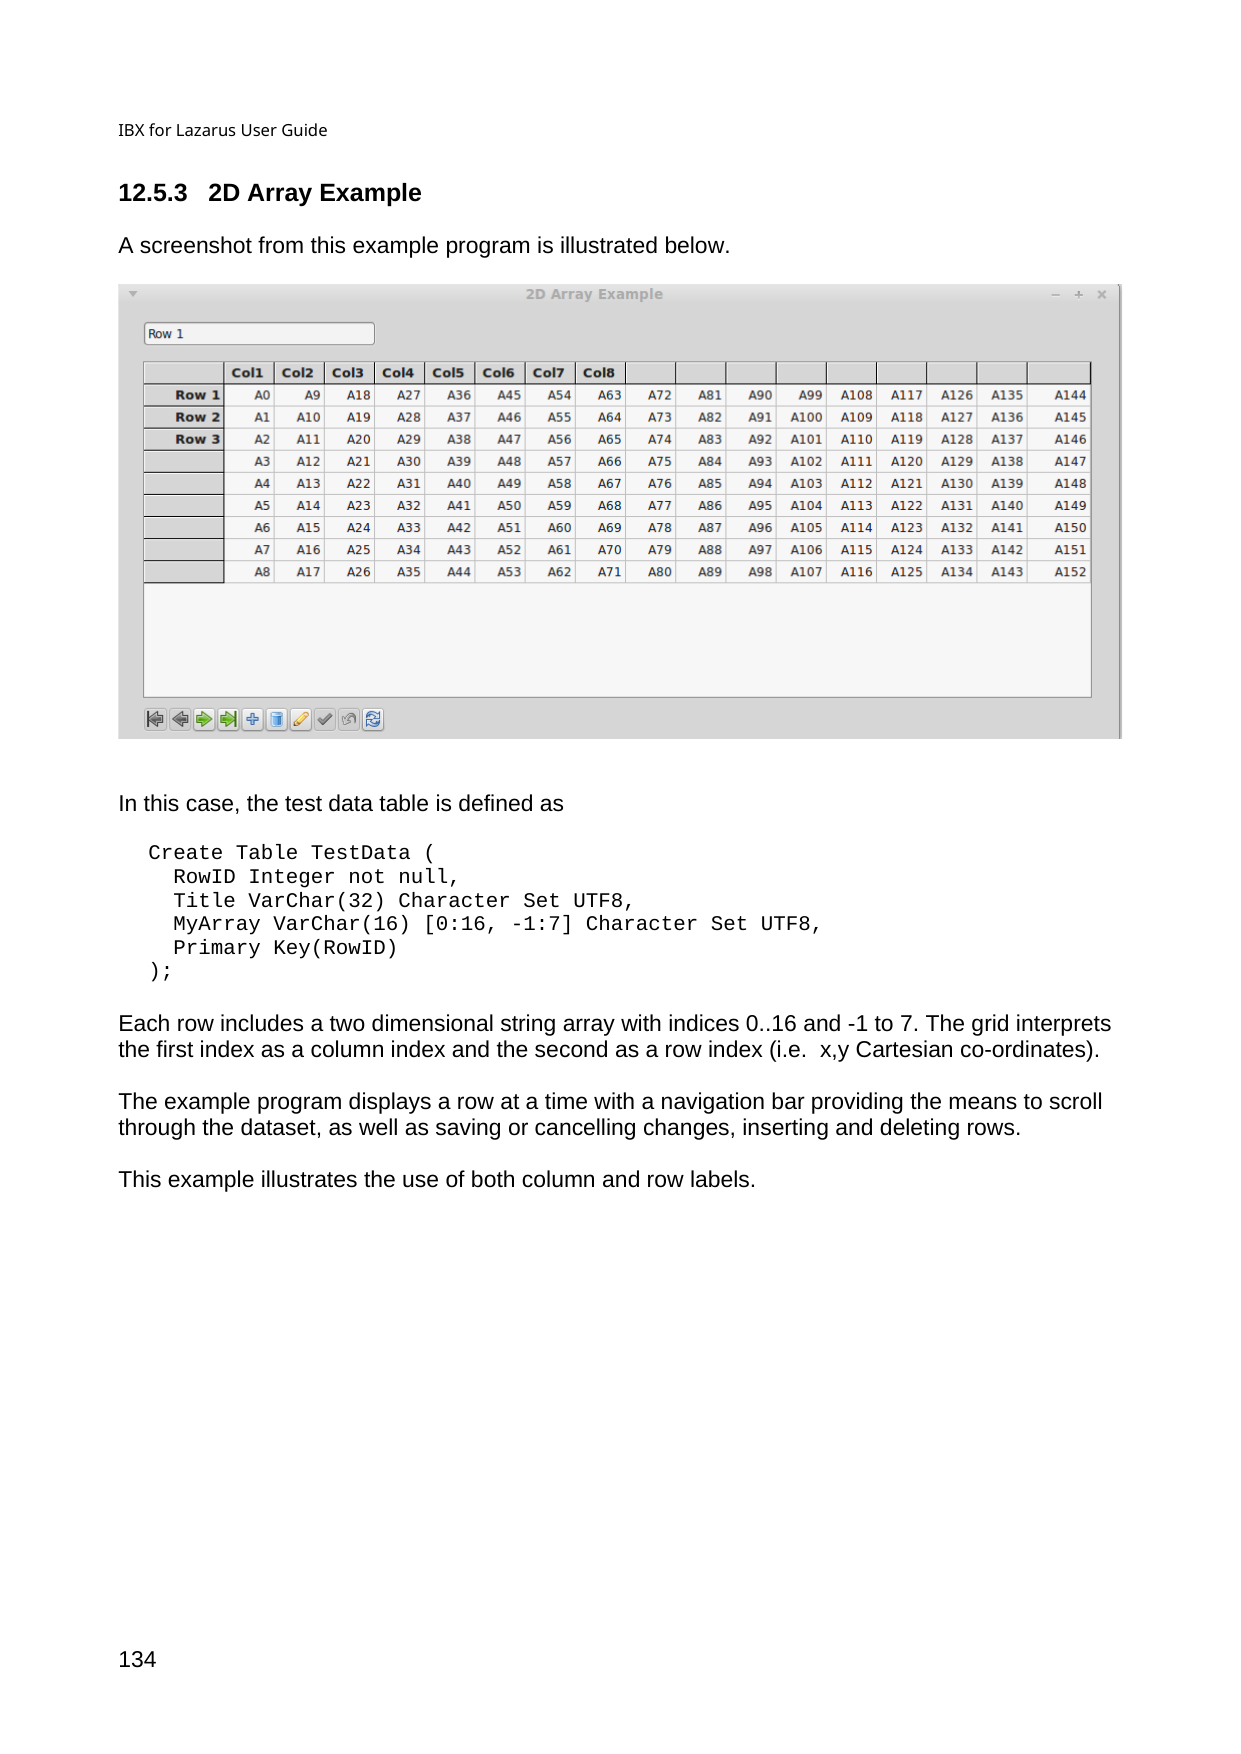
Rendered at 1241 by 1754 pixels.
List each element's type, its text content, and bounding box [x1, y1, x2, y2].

text Title VarChar(32) Character Set UTF8, [148, 889, 1122, 913]
text In this case, the test data table is defined as [118, 790, 1122, 817]
subtitle 2D Array Example [118, 178, 1122, 207]
text Each row includes a two dimensional string array with indices 0..16 and -1 to 7. The grid interprets the first index as a column index and the second as a row index (i.e. x,y Cartesian co-ordinates). [118, 1010, 1122, 1062]
text RowID Integer not null, [148, 866, 1122, 889]
picture [118, 284, 1123, 739]
text Create Table TestData ( [148, 842, 1122, 866]
text The example program displays a row at a time with a navigation bar providing the means to scroll through the dataset, as well as saving or cancelling changes, inserting and deleting rows. [118, 1088, 1122, 1141]
text MyArray VarChar(16) [0:16, -1:7] Character Set UTF8, [148, 913, 1122, 937]
text ); [148, 961, 1122, 984]
text A screenshot from this example program is illustrated below. [118, 232, 1122, 259]
text Primary Key(RowID) [148, 937, 1122, 961]
text This example illustrates the use of both column and row labels. [118, 1166, 1122, 1192]
